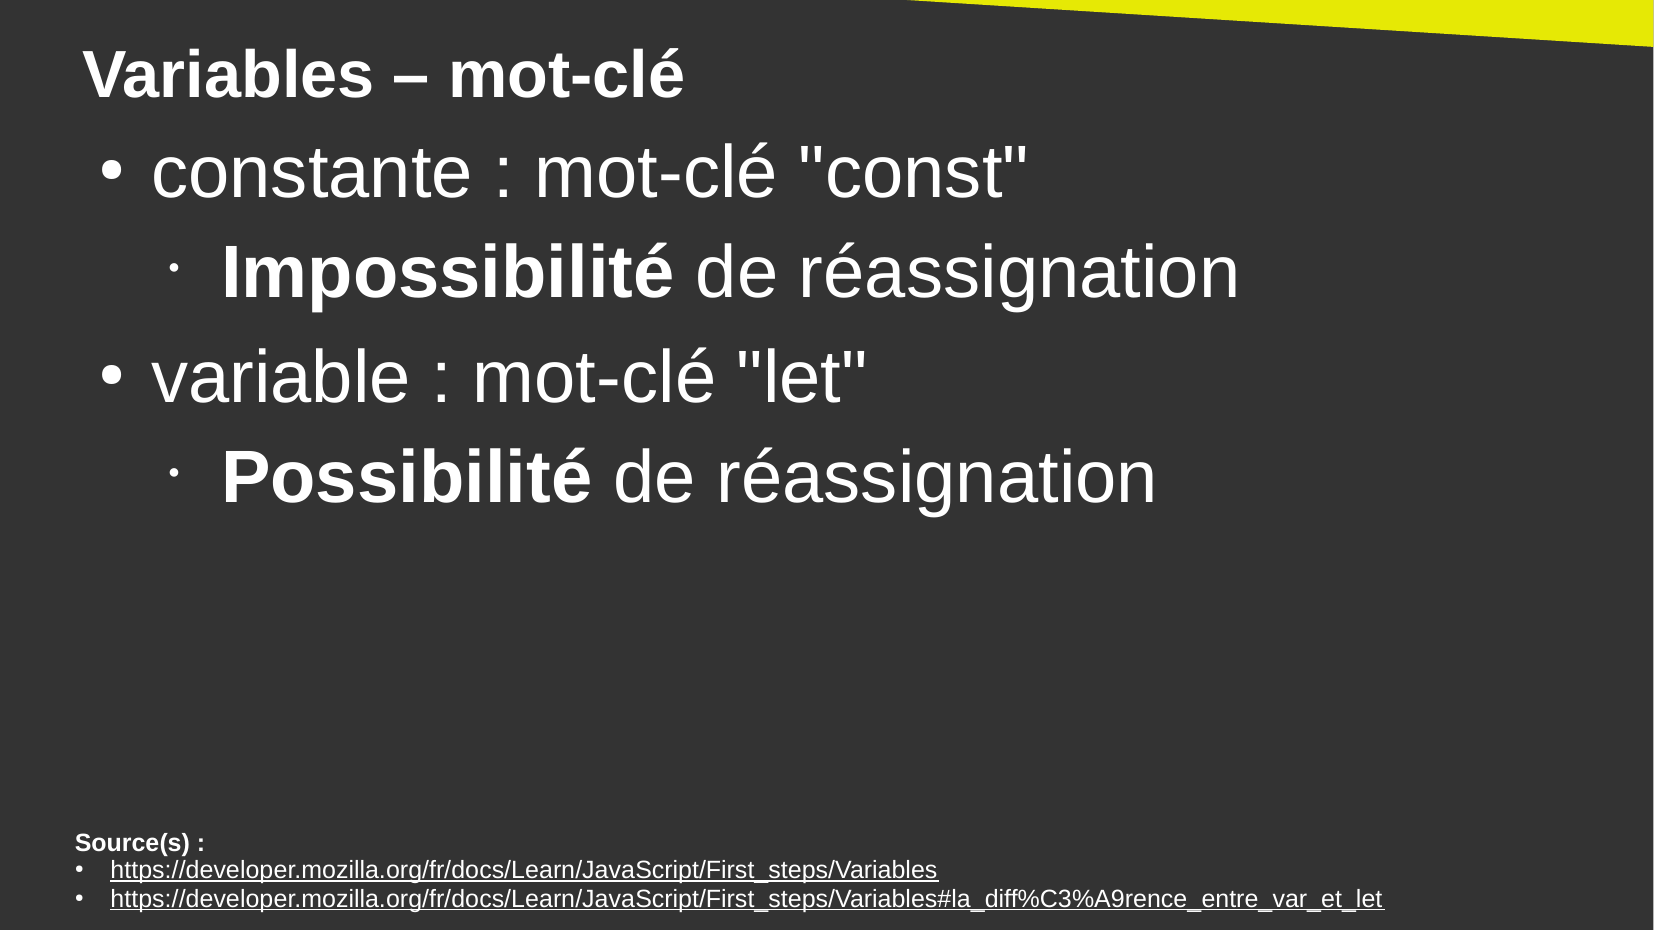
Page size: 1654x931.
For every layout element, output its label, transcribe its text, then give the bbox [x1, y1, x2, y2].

text_box Source(s) : https://developer.mozilla.org/fr/docs/Learn/JavaScript/First_steps/Variables https://developer.mozilla.org/fr/docs/Learn/JavaScript/First_steps/Variables#la_diff%C3%A9rence_entre_var_et_let [60, 820, 1583, 920]
text_box [906, 0, 1654, 47]
title Variables – mot-clé [82, 37, 1571, 114]
list constante : mot-clé "const" Impossibilité de réassignation variable : mot-clé "let" Possibilité de réassignation [80, 129, 1620, 520]
